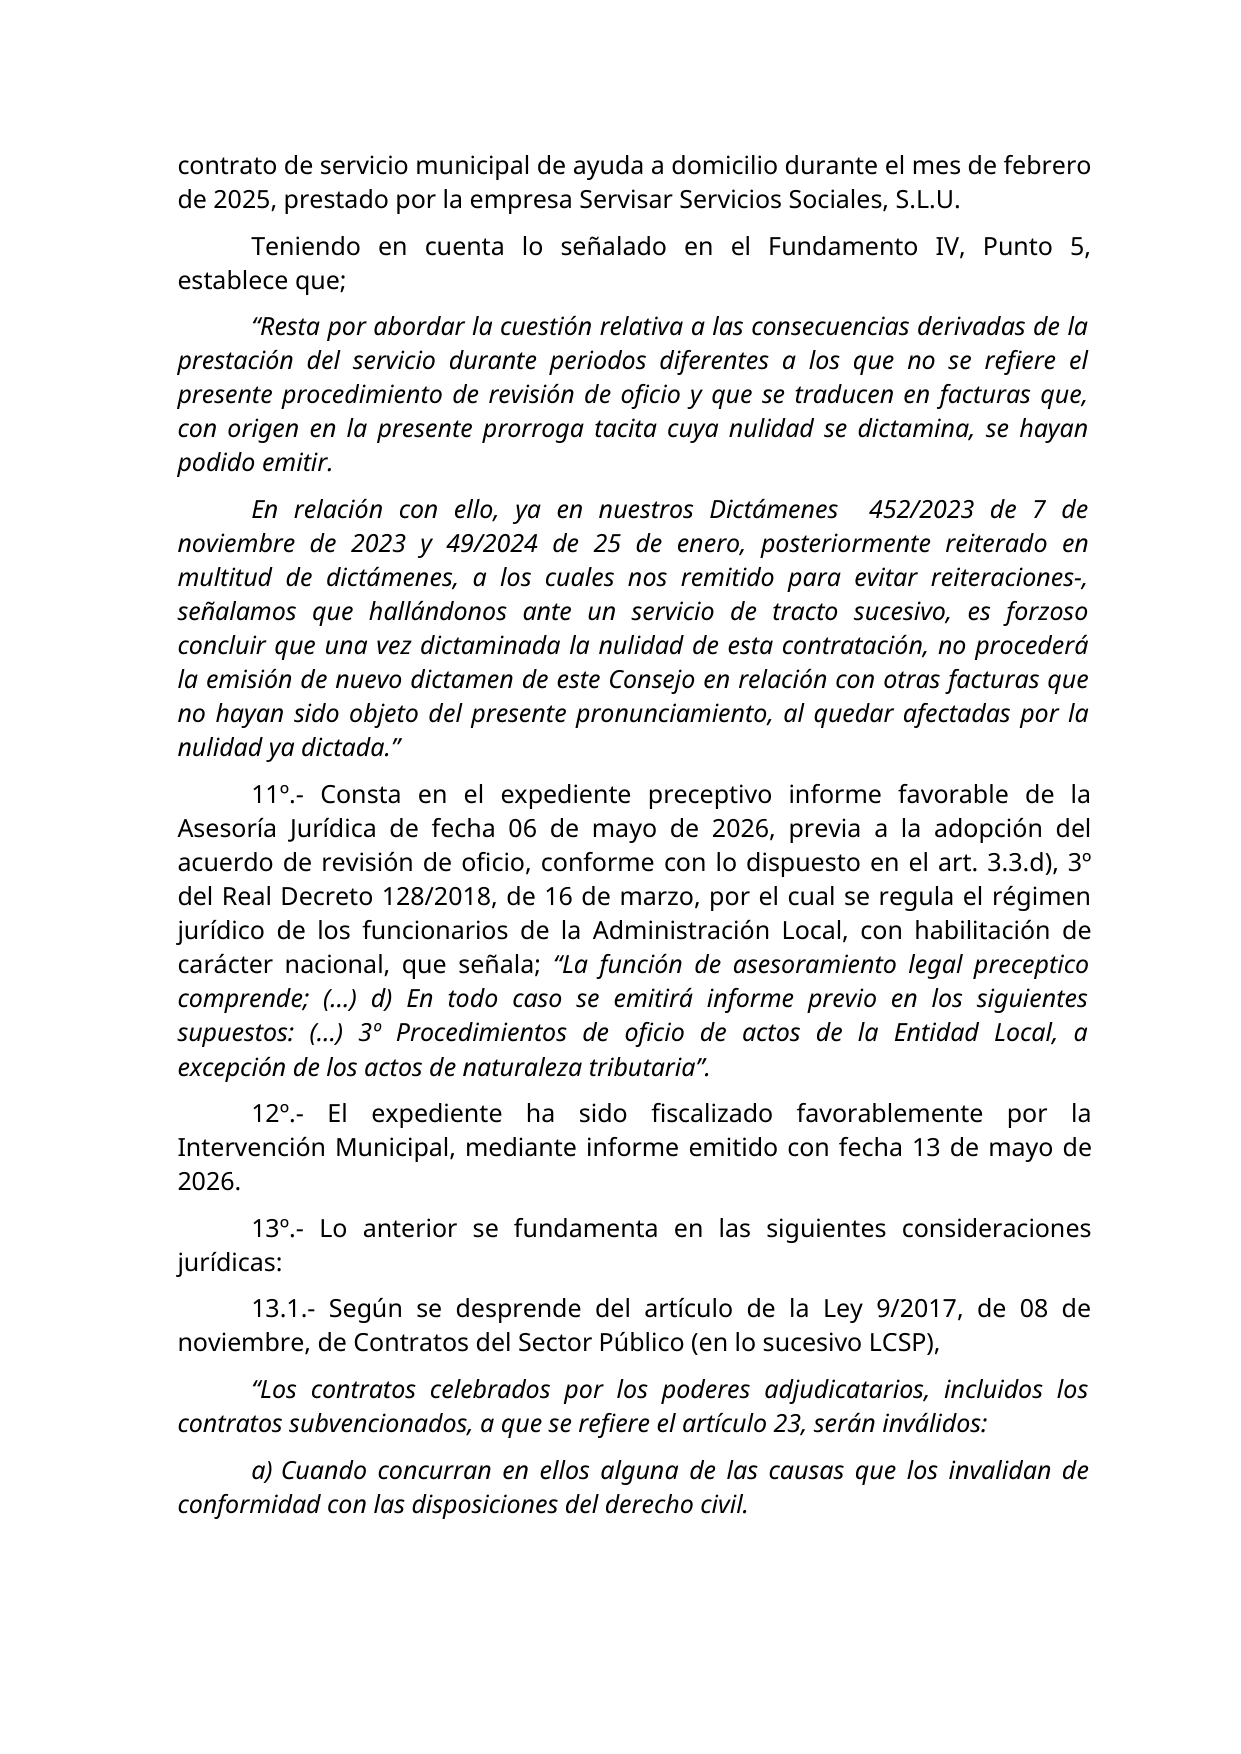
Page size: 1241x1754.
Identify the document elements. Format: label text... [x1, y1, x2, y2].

text 12º.- El expediente ha sido fiscalizado favorablemente por la Intervención Municipal, mediante informe emitido con fecha 13 de mayo de 2026. [177, 1096, 1093, 1198]
text 13º.- Lo anterior se fundamenta en las siguientes consideraciones jurídicas: [177, 1210, 1093, 1278]
text 11º.- Consta en el expediente preceptivo informe favorable de la Asesoría Jurídica de fecha 06 de mayo de 2026, previa a la adopción del acuerdo de revisión de oficio, conforme con lo dispuesto en el art. 3.3.d), 3º del Real Decreto 128/2018, de 16 de marzo, por el cual se regula el régimen jurídico de los funcionarios de la Administración Local, con habilitación de carácter nacional, que señala; “La función de asesoramiento legal preceptico comprende; (…) d) En todo caso se emitirá informe previo en los siguientes supuestos: (…) 3º Procedimientos de oficio de actos de la Entidad Local, a excepción de los actos de naturaleza tributaria”. [177, 777, 1093, 1083]
text En relación con ello, ya en nuestros Dictámenes 452/2023 de 7 de noviembre de 2023 y 49/2024 de 25 de enero, posteriormente reiterado en multitud de dictámenes, a los cuales nos remitido para evitar reiteraciones-, señalamos que hallándonos ante un servicio de tracto sucesivo, es forzoso concluir que una vez dictaminada la nulidad de esta contratación, no procederá la emisión de nuevo dictamen de este Consejo en relación con otras facturas que no hayan sido objeto del presente pronunciamiento, al quedar afectadas por la nulidad ya dictada.” [177, 492, 1093, 764]
text Teniendo en cuenta lo señalado en el Fundamento IV, Punto 5, establece que; [177, 228, 1093, 296]
text “Resta por abordar la cuestión relativa a las consecuencias derivadas de la prestación del servicio durante periodos diferentes a los que no se refiere el presente procedimiento de revisión de oficio y que se traducen en facturas que, con origen en la presente prorroga tacita cuya nulidad se dictamina, se hayan podido emitir. [177, 309, 1093, 479]
text 13.1.- Según se desprende del artículo de la Ley 9/2017, de 08 de noviembre, de Contratos del Sector Público (en lo sucesivo LCSP), [177, 1291, 1093, 1359]
text contrato de servicio municipal de ayuda a domicilio durante el mes de febrero de 2025, prestado por la empresa Servisar Servicios Sociales, S.L.U. [177, 148, 1093, 216]
text “Los contratos celebrados por los poderes adjudicatarios, incluidos los contratos subvencionados, a que se refiere el artículo 23, serán inválidos: [177, 1372, 1093, 1440]
list Cuando concurran en ellos alguna de las causas que los invalidan de conformidad con las disposiciones del derecho civil. [177, 1452, 1093, 1520]
